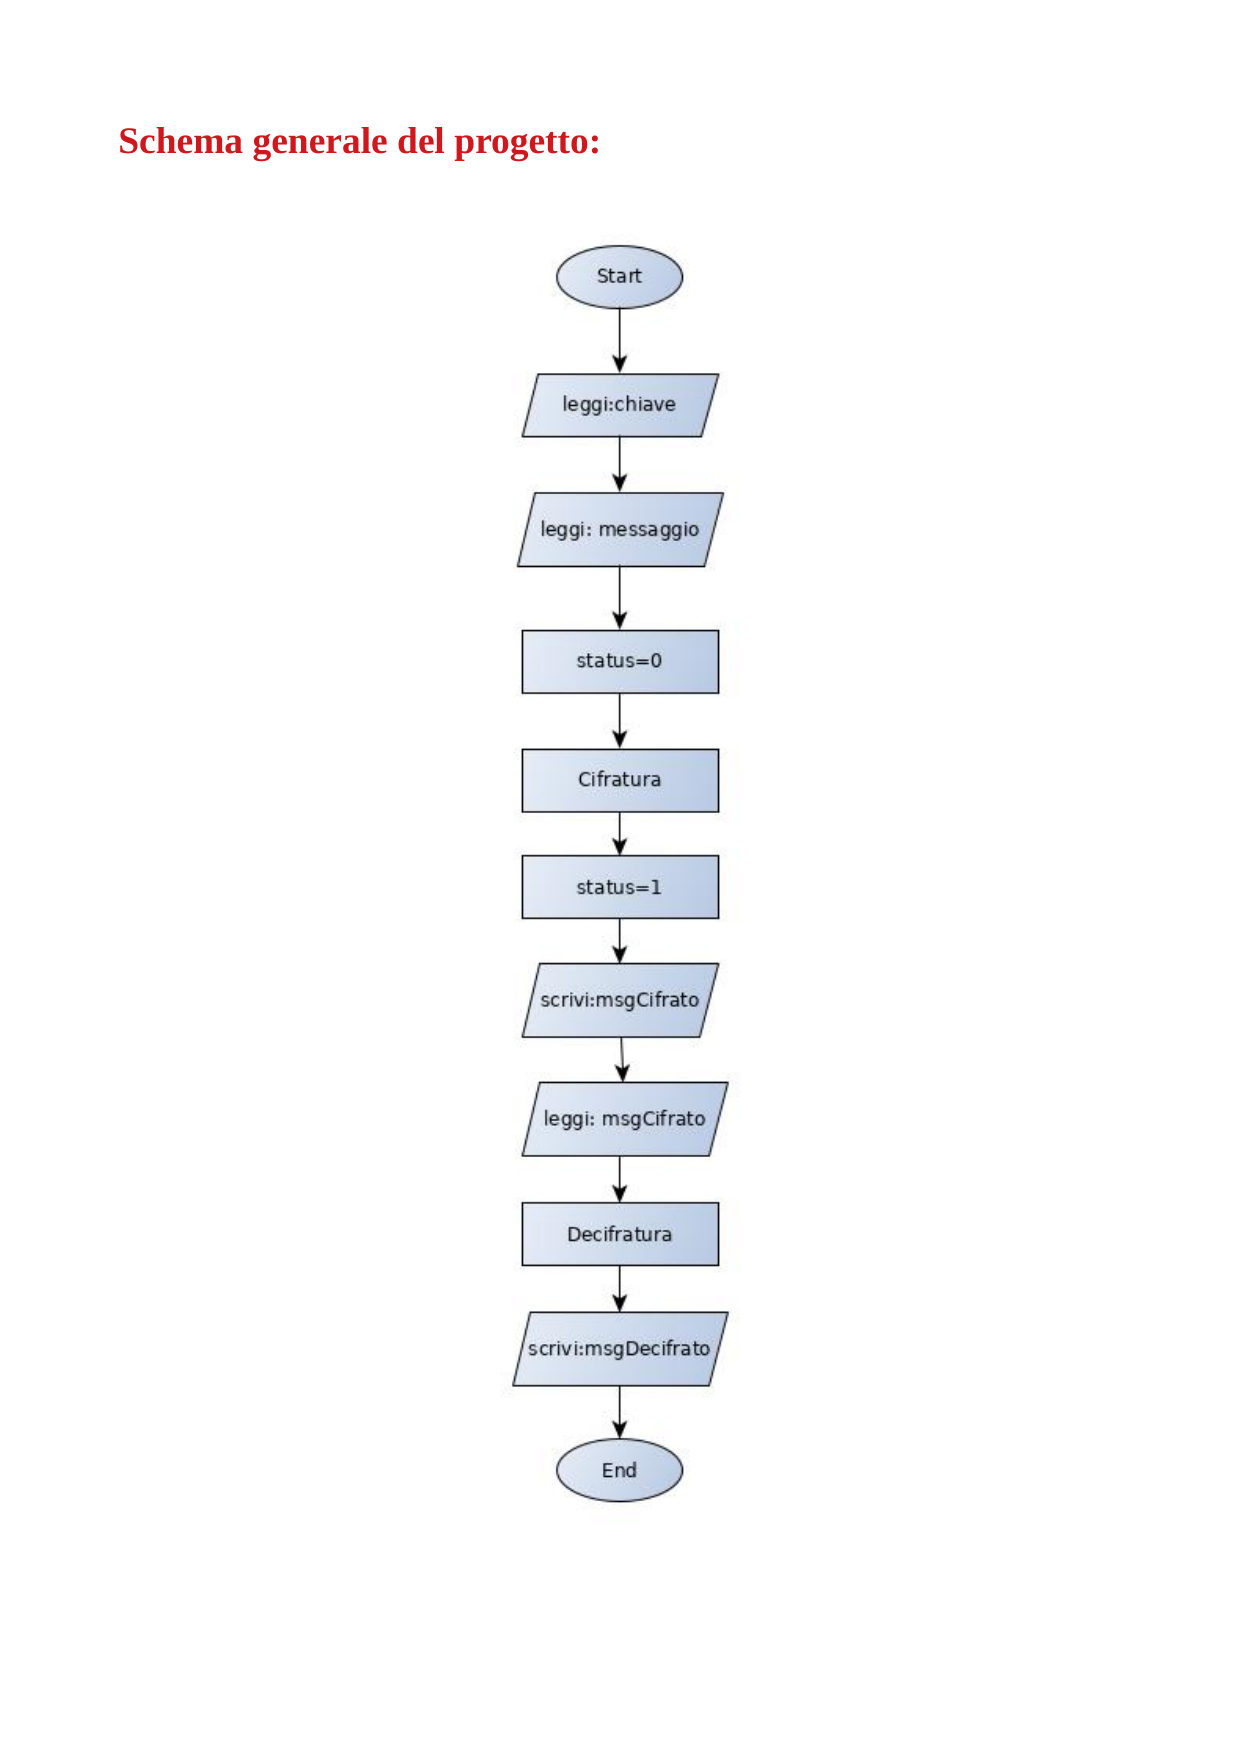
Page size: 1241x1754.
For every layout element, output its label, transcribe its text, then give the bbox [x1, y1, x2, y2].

text Schema generale del progetto: [118, 118, 1122, 161]
picture [489, 222, 751, 1526]
